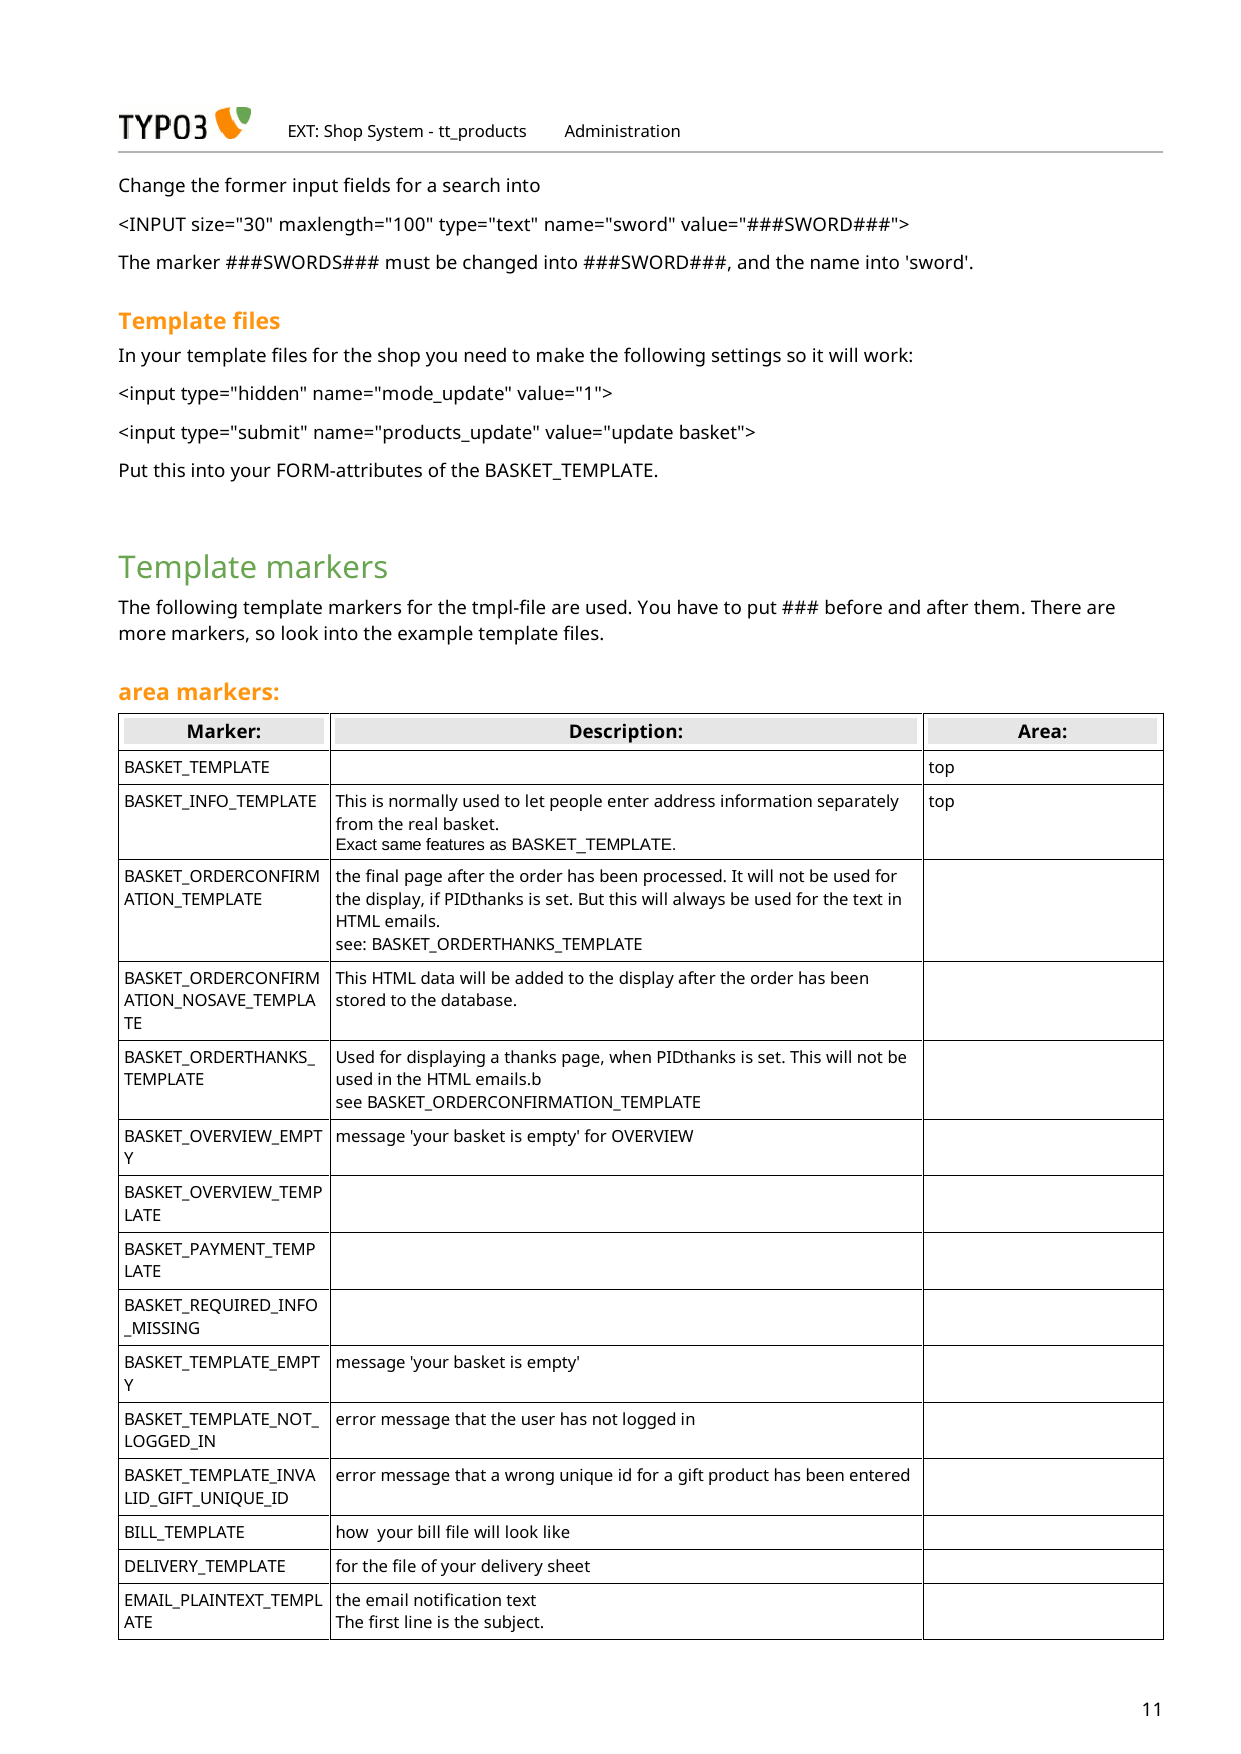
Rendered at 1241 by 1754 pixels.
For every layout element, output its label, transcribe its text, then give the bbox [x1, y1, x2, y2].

table_cell [924, 1516, 1163, 1549]
table_cell [924, 1290, 1163, 1345]
table_cell This is normally used to let people enter address information separately from the real basket. Exact same features as BASKET_TEMPLATE. [331, 785, 922, 859]
table_cell the final page after the order has been processed. It will not be used for the display, if PIDthanks is set. But this will always be used for the text in HTML emails. see: BASKET_ORDERTHANKS_TEMPLATE [331, 860, 922, 961]
table_cell top [924, 751, 1163, 784]
text The marker ###SWORDS### must be changed into ###SWORD###, and the name into 'sword'. [118, 249, 1163, 275]
table_cell for the file of your delivery sheet [331, 1550, 922, 1583]
table_cell [924, 1120, 1163, 1175]
table_cell BASKET_TEMPLATE_NOT_LOGGED_IN [119, 1403, 329, 1458]
table_cell the email notification text The first line is the subject. [331, 1584, 922, 1639]
table_cell BASKET_OVERVIEW_TEMPLATE [119, 1176, 329, 1232]
table_cell [924, 1459, 1163, 1515]
table_cell BASKET_ORDERCONFIRMATION_NOSAVE_TEMPLATE [119, 962, 329, 1040]
text <input type="submit" name="products_update" value="update basket"> [118, 419, 1163, 445]
table_cell BASKET_REQUIRED_INFO_MISSING [119, 1290, 329, 1345]
subtitle Template markers [118, 545, 1163, 588]
table_cell top [924, 785, 1163, 859]
text In your template files for the shop you need to make the following settings so it will work: [118, 342, 1163, 368]
text <INPUT size="30" maxlength="100" type="text" name="sword" value="###SWORD###"> [118, 211, 1163, 237]
text Change the former input fields for a search into [118, 172, 1163, 198]
table_cell [924, 1176, 1163, 1232]
table_cell BASKET_INFO_TEMPLATE [119, 785, 329, 859]
table_cell error message that a wrong unique id for a gift product has been entered [331, 1459, 922, 1515]
subtitle Template files [118, 304, 1163, 336]
table_cell [924, 1584, 1163, 1639]
table_cell EMAIL_PLAINTEXT_TEMPLATE [119, 1584, 329, 1639]
table_cell [331, 751, 922, 784]
table_cell [924, 1346, 1163, 1402]
text The following template markers for the tmpl-file are used. You have to put ### before and after them. There are more markers, so look into the example template files. [118, 594, 1163, 646]
table_cell BASKET_ORDERTHANKS_TEMPLATE [119, 1041, 329, 1119]
table_cell [924, 860, 1163, 961]
table_cell error message that the user has not logged in [331, 1403, 922, 1458]
table_cell [331, 1176, 922, 1232]
table_cell [924, 1403, 1163, 1458]
table_cell This HTML data will be added to the display after the order has been stored to the database. [331, 962, 922, 1040]
table_header Description: [331, 714, 922, 750]
table_header Marker: [119, 714, 329, 750]
text <input type="hidden" name="mode_update" value="1"> [118, 380, 1163, 406]
table_cell [331, 1233, 922, 1289]
table_cell BASKET_OVERVIEW_EMPTY [119, 1120, 329, 1175]
table_cell [924, 1233, 1163, 1289]
table_cell DELIVERY_TEMPLATE [119, 1550, 329, 1583]
table_cell BASKET_ORDERCONFIRMATION_TEMPLATE [119, 860, 329, 961]
table_cell [331, 1290, 922, 1345]
subtitle area markers: [118, 675, 1163, 706]
table_cell [924, 1550, 1163, 1583]
table_cell Used for displaying a thanks page, when PIDthanks is set. This will not be used in the HTML emails.b see BASKET_ORDERCONFIRMATION_TEMPLATE [331, 1041, 922, 1119]
table_cell BASKET_TEMPLATE_INVALID_GIFT_UNIQUE_ID [119, 1459, 329, 1515]
text Put this into your FORM-attributes of the BASKET_TEMPLATE. [118, 457, 1163, 483]
table_cell BASKET_TEMPLATE_EMPTY [119, 1346, 329, 1402]
table_cell BASKET_PAYMENT_TEMPLATE [119, 1233, 329, 1289]
table_cell [924, 1041, 1163, 1119]
table_cell message 'your basket is empty' [331, 1346, 922, 1402]
table_cell BASKET_TEMPLATE [119, 751, 329, 784]
table_cell message 'your basket is empty' for OVERVIEW [331, 1120, 922, 1175]
table_cell how your bill file will look like [331, 1516, 922, 1549]
table_header Area: [924, 714, 1163, 750]
picture [118, 106, 254, 139]
table_cell BILL_TEMPLATE [119, 1516, 329, 1549]
table_cell [924, 962, 1163, 1040]
